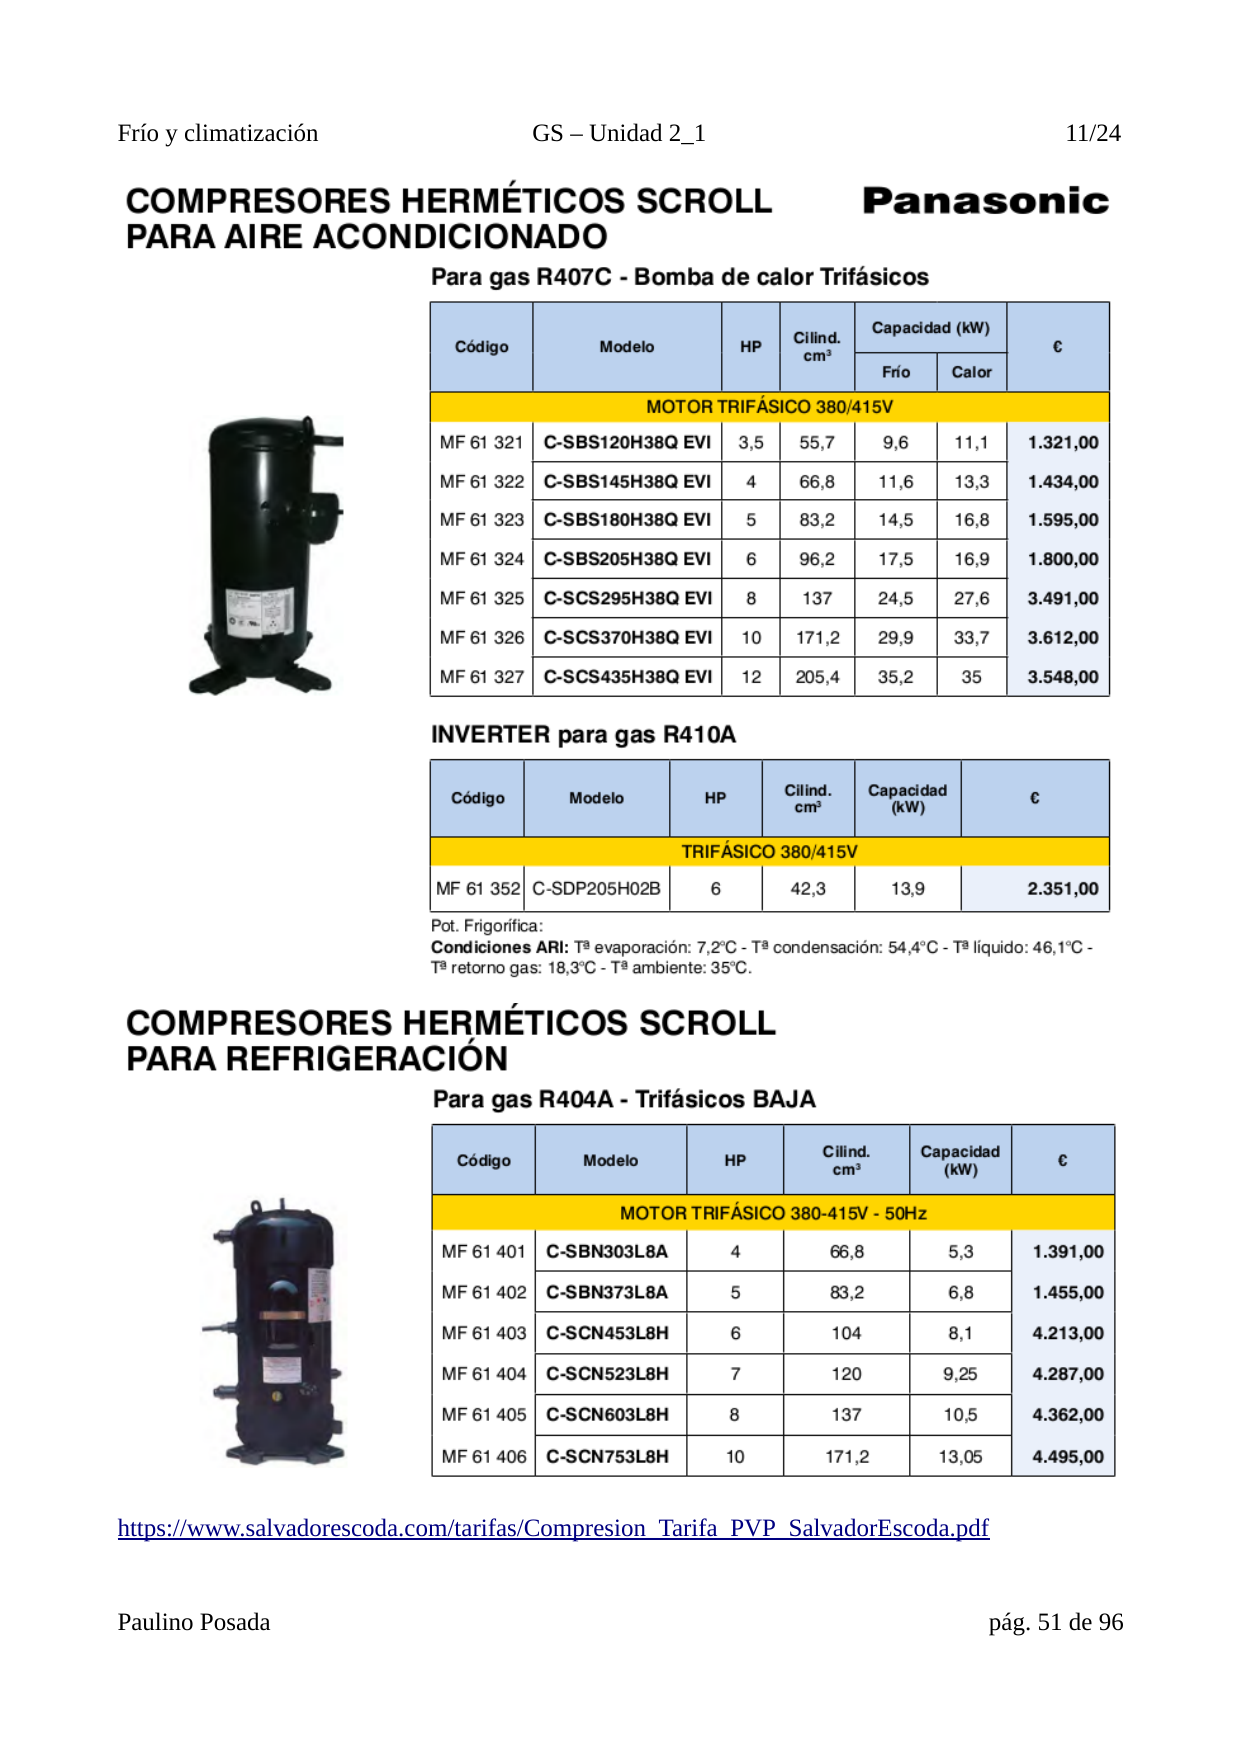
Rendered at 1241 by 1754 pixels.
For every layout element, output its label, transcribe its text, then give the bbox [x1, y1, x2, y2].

picture [117, 1003, 1122, 1482]
picture [118, 176, 1123, 981]
text https://www.salvadorescoda.com/tarifas/Compresion_Tarifa_PVP_SalvadorEscoda.pdf [117, 1513, 1123, 1542]
